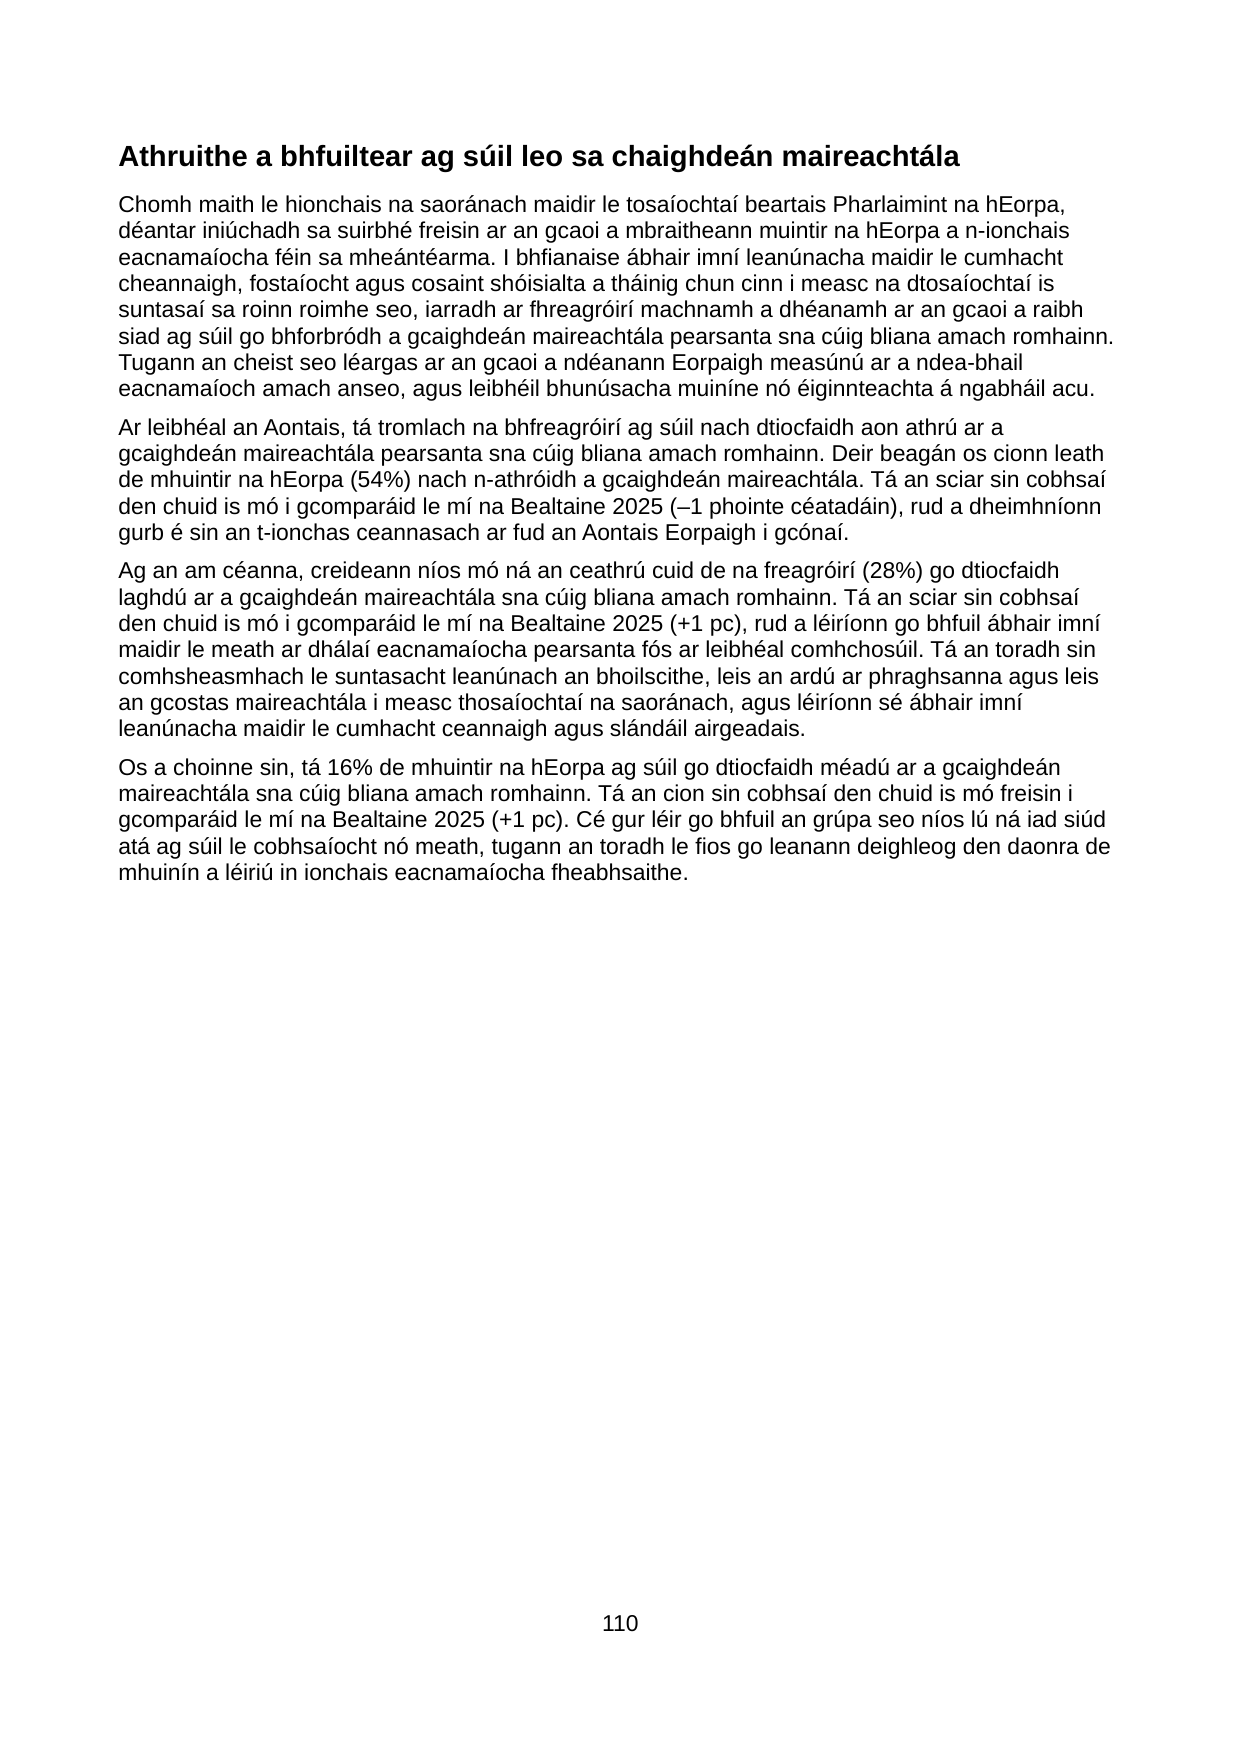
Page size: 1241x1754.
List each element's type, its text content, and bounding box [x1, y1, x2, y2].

text Os a choinne sin, tá 16% de mhuintir na hEorpa ag súil go dtiocfaidh méadú ar a gcaighdeán maireachtála sna cúig bliana amach romhainn. Tá an cion sin cobhsaí den chuid is mó freisin i gcomparáid le mí na Bealtaine 2025 (+1 pc). Cé gur léir go bhfuil an grúpa seo níos lú ná iad siúd atá ag súil le cobhsaíocht nó meath, tugann an toradh le fios go leanann deighleog den daonra de mhuinín a léiriú in ionchais eacnamaíocha fheabhsaithe. [118, 754, 1122, 885]
text Chomh maith le hionchais na saoránach maidir le tosaíochtaí beartais Pharlaimint na hEorpa, déantar iniúchadh sa suirbhé freisin ar an gcaoi a mbraitheann muintir na hEorpa a n-ionchais eacnamaíocha féin sa mheántéarma. I bhfianaise ábhair imní leanúnacha maidir le cumhacht cheannaigh, fostaíocht agus cosaint shóisialta a tháinig chun cinn i measc na dtosaíochtaí is suntasaí sa roinn roimhe seo, iarradh ar fhreagróirí machnamh a dhéanamh ar an gcaoi a raibh siad ag súil go bhforbródh a gcaighdeán maireachtála pearsanta sna cúig bliana amach romhainn. Tugann an cheist seo léargas ar an gcaoi a ndéanann Eorpaigh measúnú ar a ndea-bhail eacnamaíoch amach anseo, agus leibhéil bhunúsacha muiníne nó éiginnteachta á ngabháil acu. [118, 191, 1122, 402]
text Ag an am céanna, creideann níos mó ná an ceathrú cuid de na freagróirí (28%) go dtiocfaidh laghdú ar a gcaighdeán maireachtála sna cúig bliana amach romhainn. Tá an sciar sin cobhsaí den chuid is mó i gcomparáid le mí na Bealtaine 2025 (+1 pc), rud a léiríonn go bhfuil ábhair imní maidir le meath ar dhálaí eacnamaíocha pearsanta fós ar leibhéal comhchosúil. Tá an toradh sin comhsheasmhach le suntasacht leanúnach an bhoilscithe, leis an ardú ar phraghsanna agus leis an gcostas maireachtála i measc thosaíochtaí na saoránach, agus léiríonn sé ábhair imní leanúnacha maidir le cumhacht ceannaigh agus slándáil airgeadais. [118, 557, 1122, 742]
text Ar leibhéal an Aontais, tá tromlach na bhfreagróirí ag súil nach dtiocfaidh aon athrú ar a gcaighdeán maireachtála pearsanta sna cúig bliana amach romhainn. Deir beagán os cionn leath de mhuintir na hEorpa (54%) nach n-athróidh a gcaighdeán maireachtála. Tá an sciar sin cobhsaí den chuid is mó i gcomparáid le mí na Bealtaine 2025 (–1 phointe céatadáin), rud a dheimhníonn gurb é sin an t-ionchas ceannasach ar fud an Aontais Eorpaigh i gcónaí. [118, 414, 1122, 545]
subtitle Athruithe a bhfuiltear ag súil leo sa chaighdeán maireachtála [118, 139, 1122, 172]
